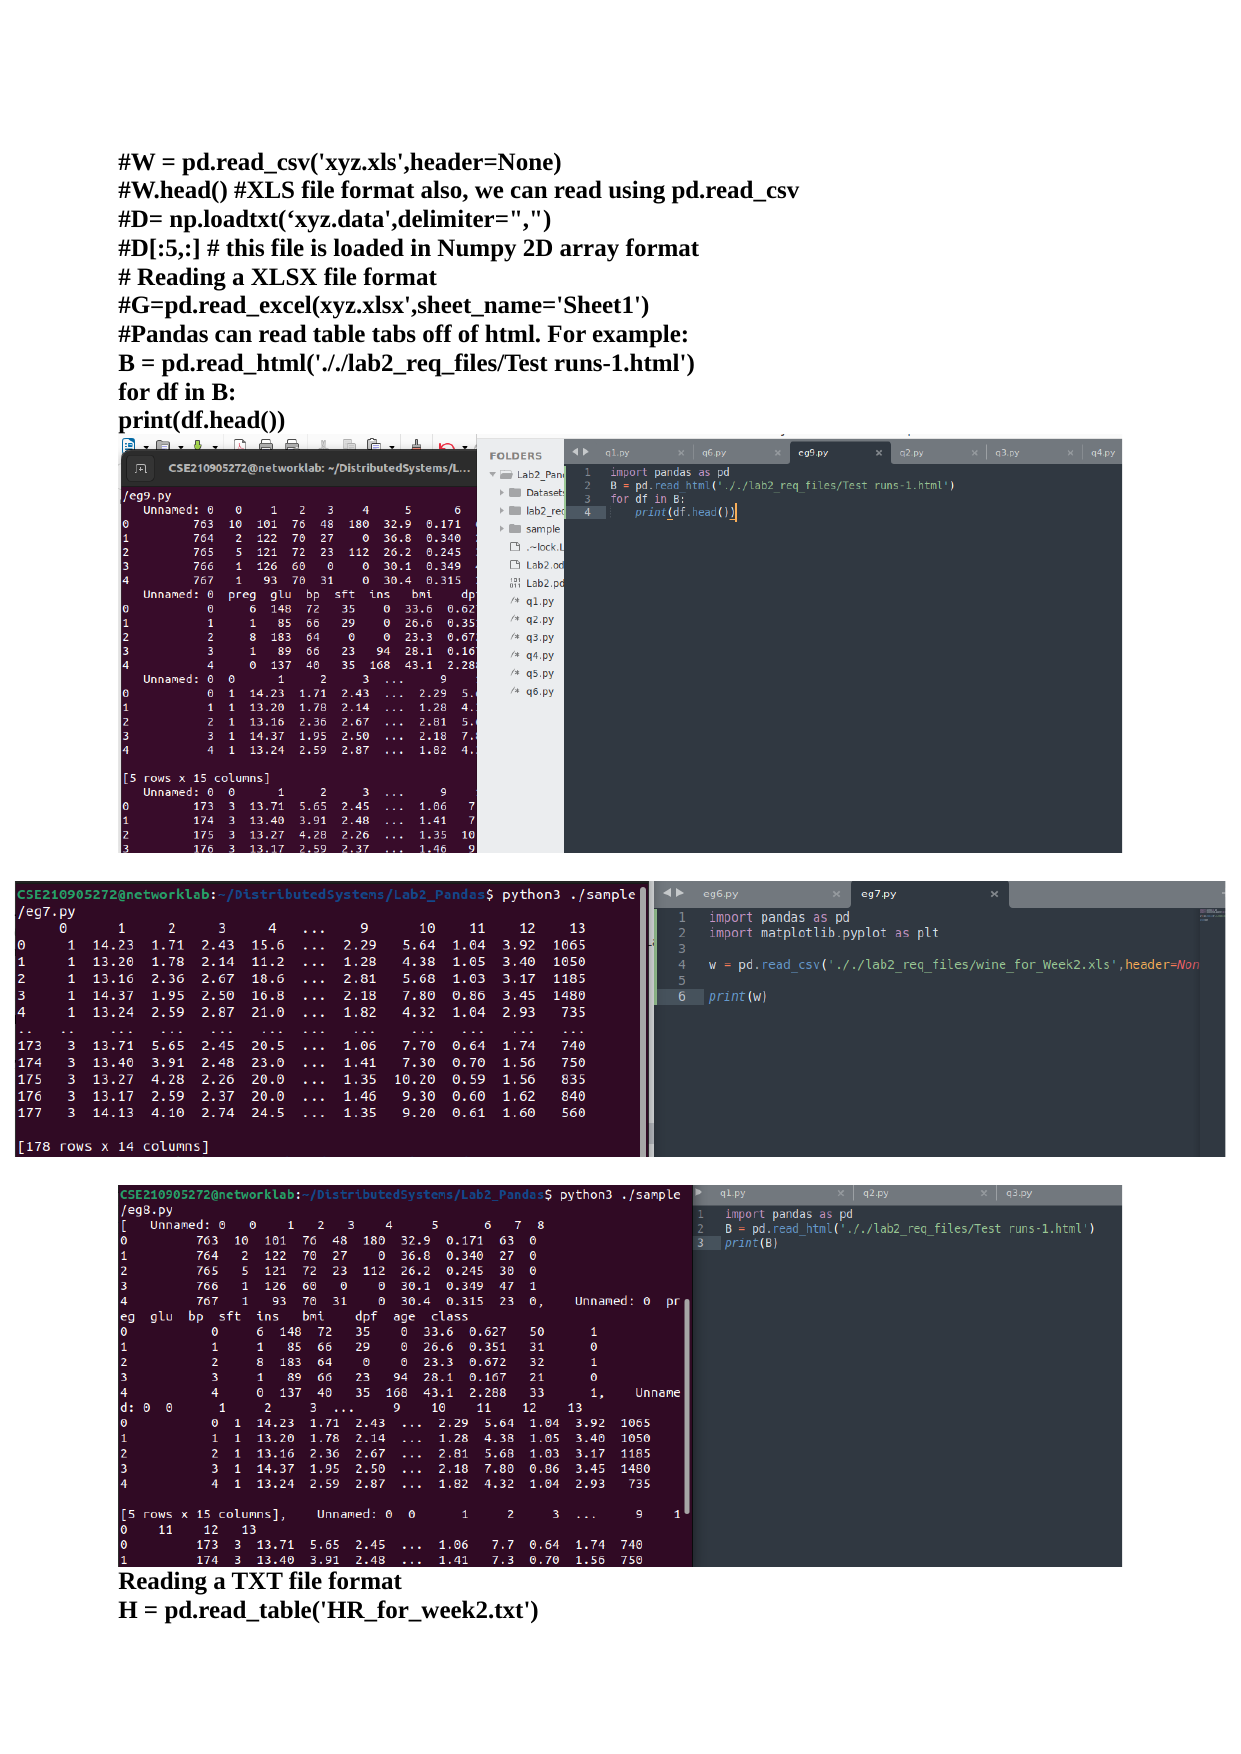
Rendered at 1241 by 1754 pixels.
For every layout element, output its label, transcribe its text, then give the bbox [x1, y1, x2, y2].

picture [118, 1185, 1123, 1567]
text B = pd.read_html('././lab2_req_files/Test runs-1.html') [118, 348, 1122, 377]
text print(df.head()) [118, 406, 1122, 434]
text #D[:5,:] # this file is loaded in Numpy 2D array format [118, 233, 1122, 262]
picture [14, 881, 1226, 1157]
text Reading a TXT file format [118, 1567, 1122, 1595]
text #G=pd.read_excel(xyz.xlsx',sheet_name='Sheet1') [118, 291, 1122, 319]
text #W.head() #XLS file format also, we can read using pd.read_csv [118, 176, 1122, 204]
text #W = pd.read_csv('xyz.xls',header=None) [118, 147, 1122, 176]
text #Pandas can read table tabs off of html. For example: [118, 319, 1122, 348]
picture [118, 434, 1123, 853]
text # Reading a XLSX file format [118, 262, 1122, 291]
text #D= np.loadtxt(‘xyz.data',delimiter=",") [118, 204, 1122, 233]
text H = pd.read_table('HR_for_week2.txt') [118, 1595, 1122, 1624]
text for df in B: [118, 377, 1122, 406]
